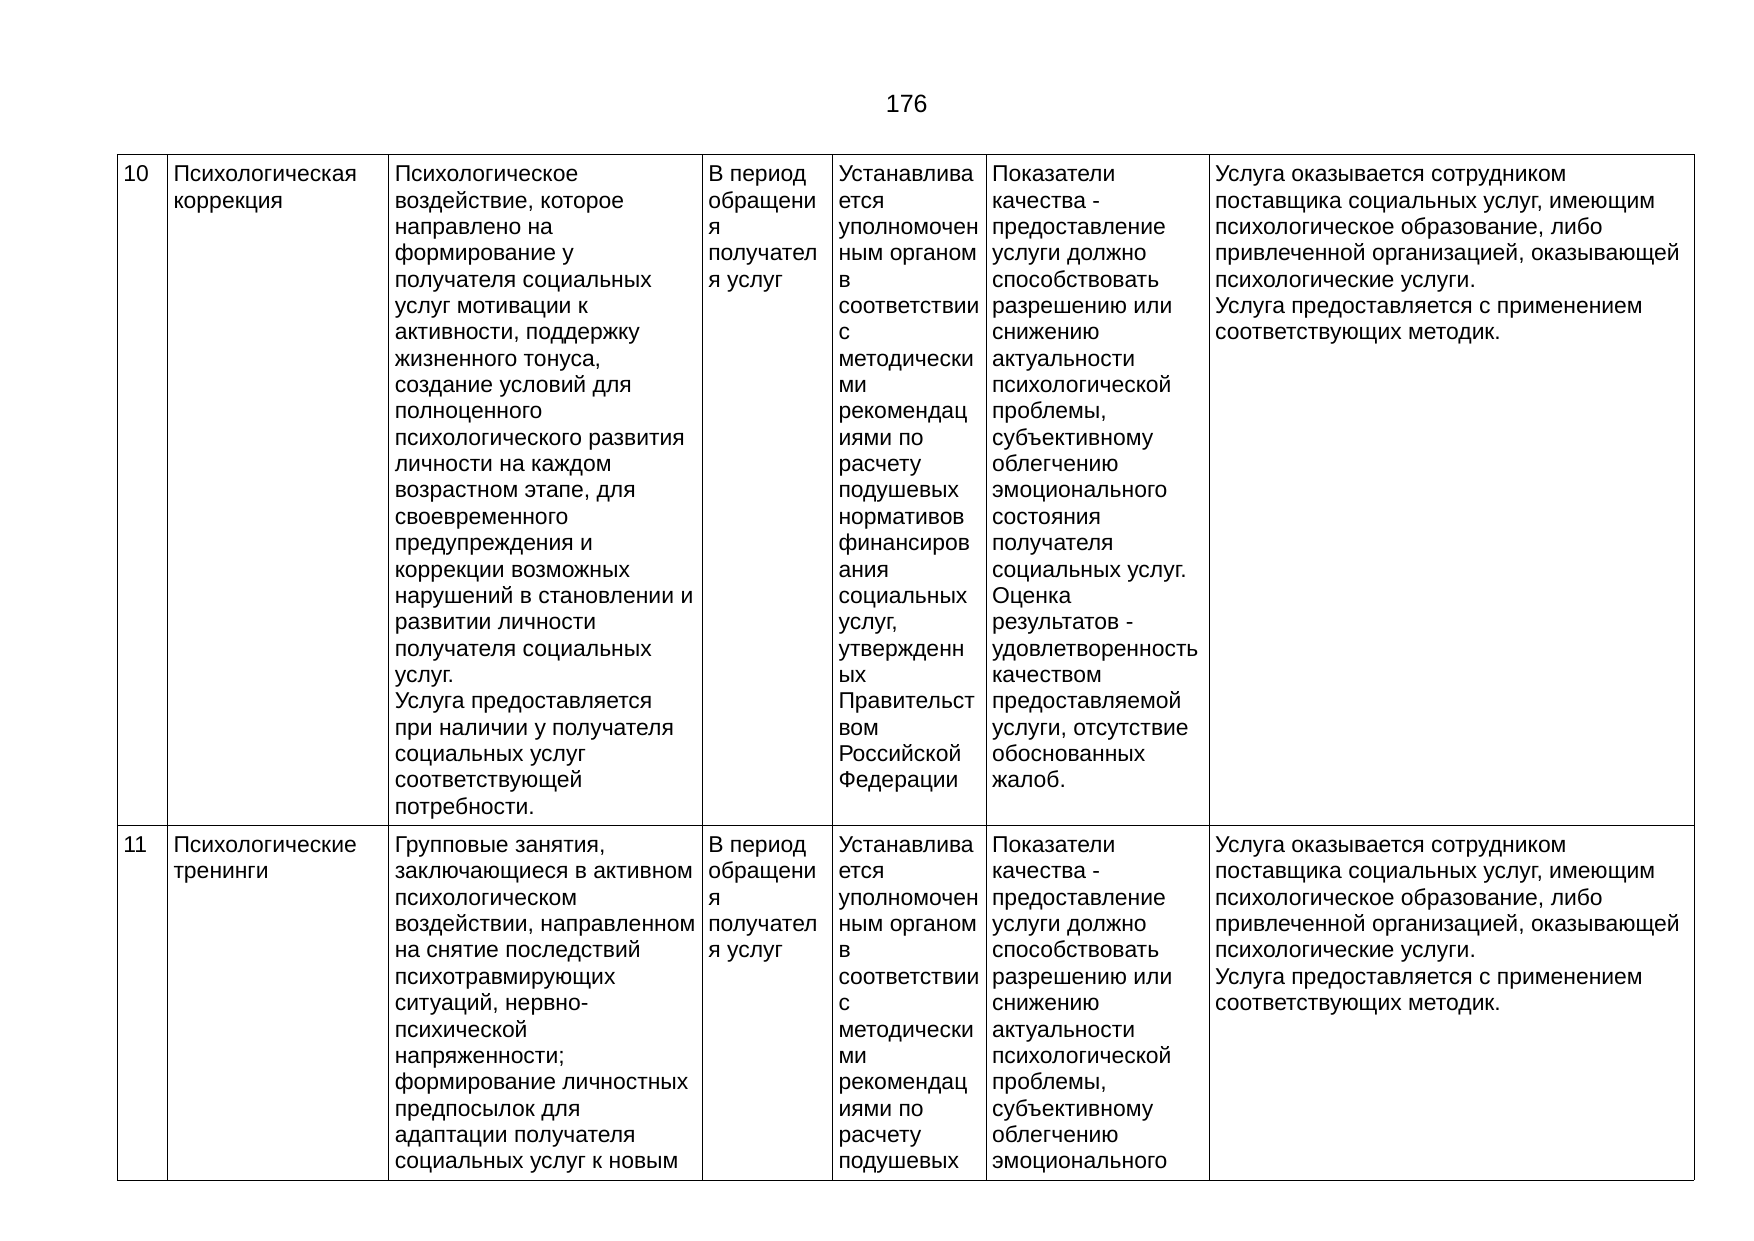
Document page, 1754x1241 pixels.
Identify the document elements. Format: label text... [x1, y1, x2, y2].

table_cell Услуга оказывается сотрудником поставщика социальных услуг, имеющим психологическое образование, либо привлеченной организацией, оказывающей психологические услуги. Услуга предоставляется с применением соответствующих методик. [1210, 155, 1694, 825]
table_cell Психологическая коррекция [168, 155, 388, 825]
table_cell 10 [118, 155, 167, 825]
table_cell Устанавливается уполномоченным органом в соответствии с методическими рекомендациями по расчету подушевых [833, 826, 986, 1179]
table_cell Устанавливается уполномоченным органом в соответствии с методическими рекомендациями по расчету подушевых нормативов финансирования социальных услуг, утвержденных Правительством Российской Федерации [833, 155, 986, 825]
table_cell В период обращения получателя услуг [703, 826, 832, 1179]
table_cell Групповые занятия, заключающиеся в активном психологическом воздействии, направленном на снятие последствий психотравмирующих ситуаций, нервно-психической напряженности; формирование личностных предпосылок для адаптации получателя социальных услуг к новым [389, 826, 702, 1179]
table_cell Показатели качества - предоставление услуги должно способствовать разрешению или снижению актуальности психологической проблемы, субъективному облегчению эмоционального состояния получателя социальных услуг. Оценка результатов - удовлетворенность качеством предоставляемой услуги, отсутствие обоснованных жалоб. [987, 155, 1209, 825]
table_cell Психологические тренинги [168, 826, 388, 1179]
table_cell 11 [118, 826, 167, 1179]
table_cell Услуга оказывается сотрудником поставщика социальных услуг, имеющим психологическое образование, либо привлеченной организацией, оказывающей психологические услуги. Услуга предоставляется с применением соответствующих методик. [1210, 826, 1694, 1179]
table_cell В период обращения получателя услуг [703, 155, 832, 825]
table_cell Психологическое воздействие, которое направлено на формирование у получателя социальных услуг мотивации к активности, поддержку жизненного тонуса, создание условий для полноценного психологического развития личности на каждом возрастном этапе, для своевременного предупреждения и коррекции возможных нарушений в становлении и развитии личности получателя социальных услуг. Услуга предоставляется при наличии у получателя социальных услуг соответствующей потребности. [389, 155, 702, 825]
table_cell Показатели качества - предоставление услуги должно способствовать разрешению или снижению актуальности психологической проблемы, субъективному облегчению эмоционального [987, 826, 1209, 1179]
